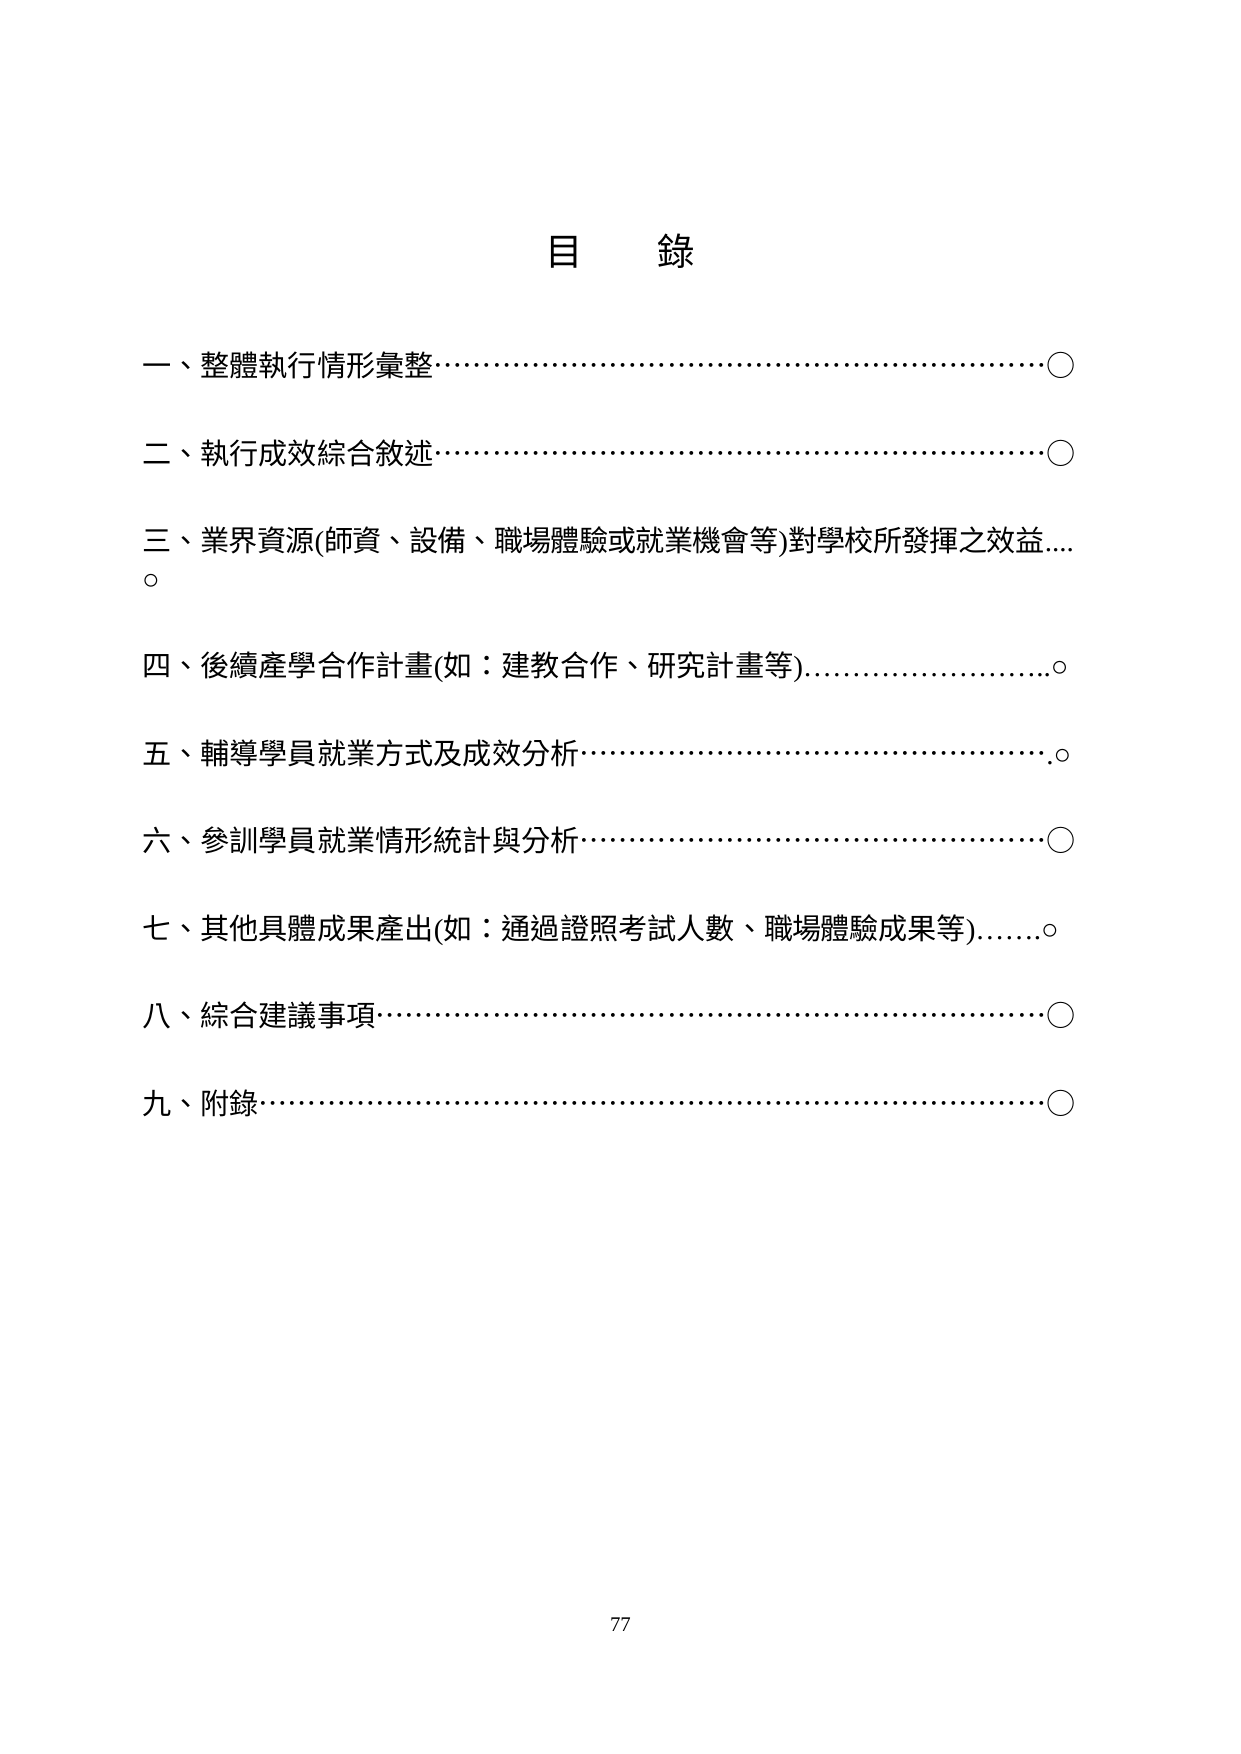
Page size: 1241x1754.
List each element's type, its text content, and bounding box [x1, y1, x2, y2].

text 一、整體執行情形彙整………………………………………………………○ [142, 347, 1085, 384]
text 七、其他具體成果產出(如：通過證照考試人數、職場體驗成果等)…….○ [142, 909, 1085, 947]
text 二、執行成效綜合敘述………………………………………………………○ [142, 434, 1085, 472]
text 六、參訓學員就業情形統計與分析…………………………………………○ [142, 822, 1085, 859]
text 四、後續產學合作計畫(如：建教合作、研究計畫等)……………………..○ [142, 647, 1085, 684]
text 五、輔導學員就業方式及成效分析………………………………………….○ [142, 734, 1085, 772]
text 八、綜合建議事項……………………………………………………………○ [142, 997, 1085, 1034]
text 目 錄 [142, 221, 1098, 276]
text 三、業界資源(師資、設備、職場體驗或就業機會等)對學校所發揮之效益....○ [142, 522, 1085, 597]
text 九、附錄………………………………………………………………………○ [142, 1084, 1085, 1122]
